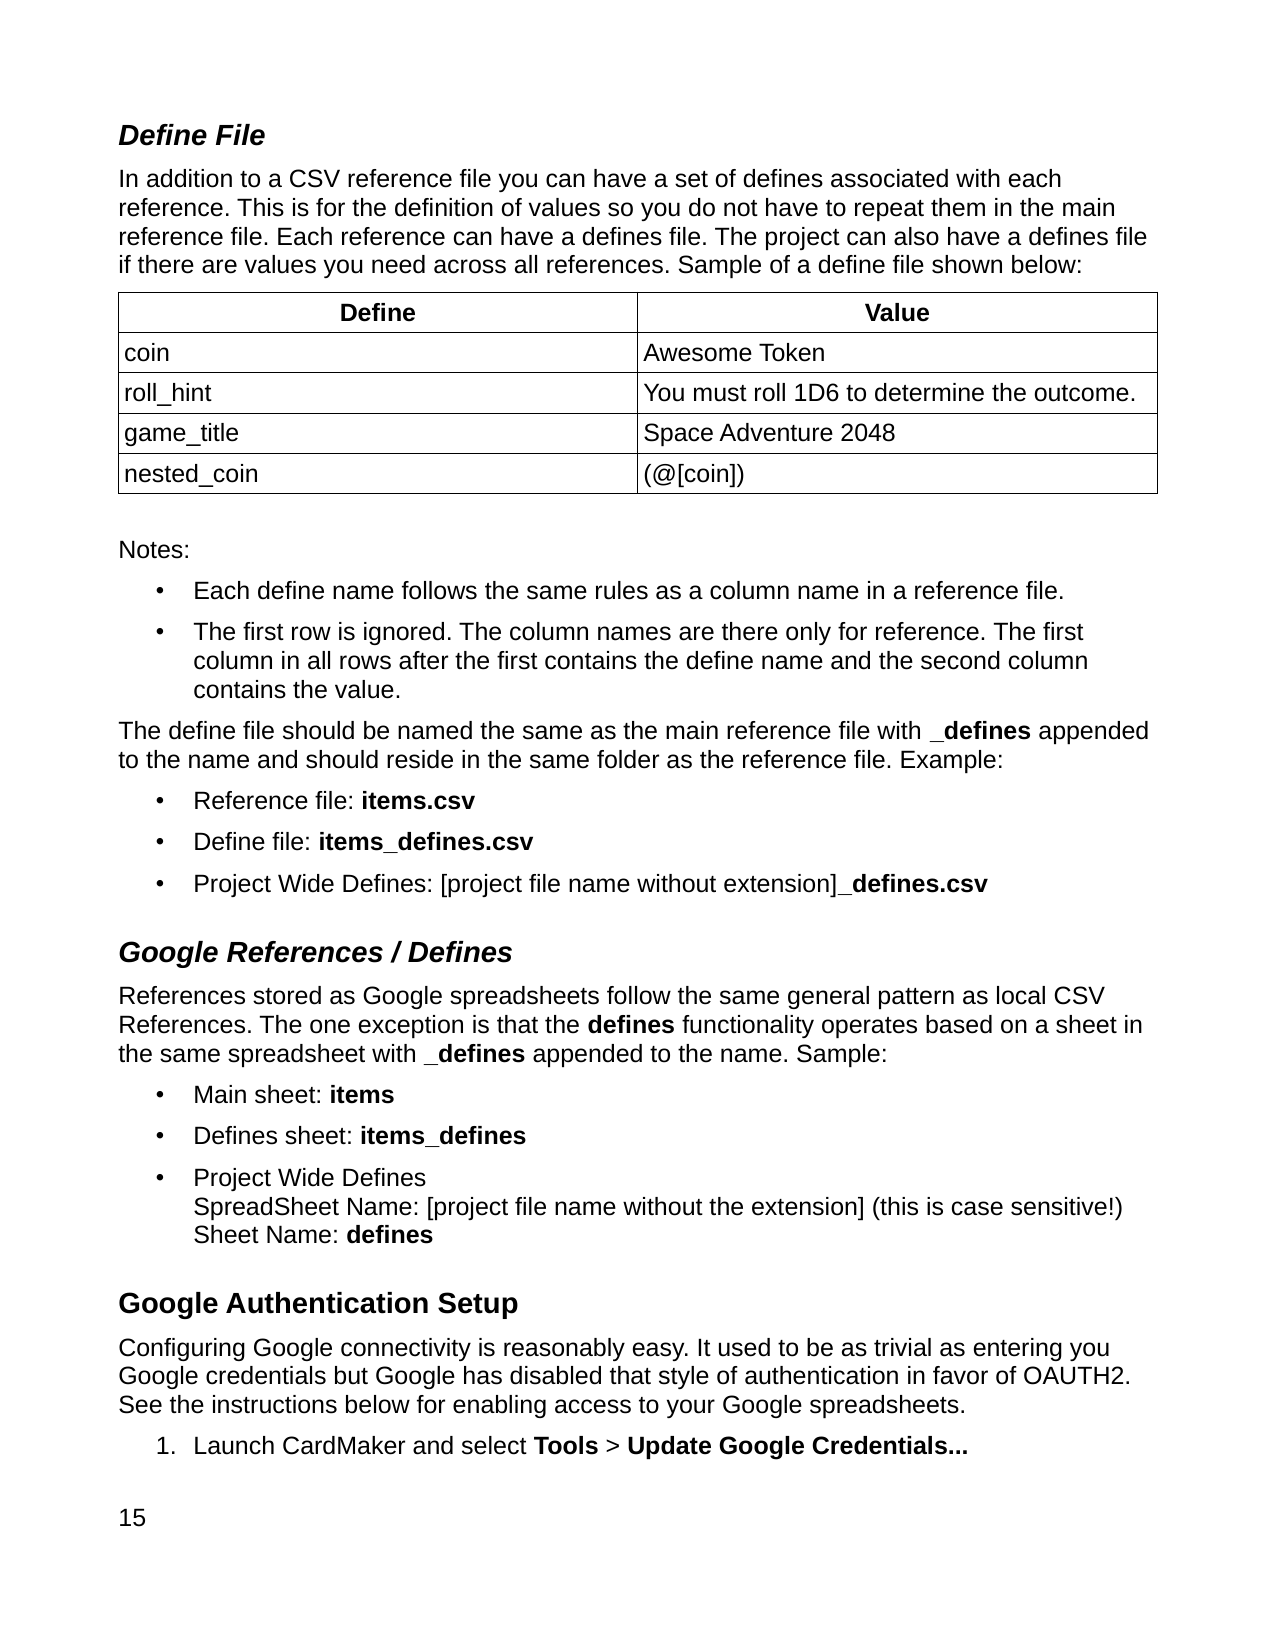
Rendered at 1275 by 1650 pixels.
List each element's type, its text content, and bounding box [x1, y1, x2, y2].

list The first row is ignored. The column names are there only for reference. The first column in all rows after the first contains the define name and the second column contains the value. [156, 617, 1157, 703]
table_cell roll_hint [119, 373, 637, 413]
list Project Wide Defines SpreadSheet Name: [project file name without the extension] (this is case sensitive!) Sheet Name: defines [156, 1163, 1157, 1249]
table_cell coin [119, 333, 637, 372]
text Configuring Google connectivity is reasonably easy. It used to be as trivial as entering you Google credentials but Google has disabled that style of authentication in favor of OAUTH2. See the instructions below for enabling access to your Google spreadsheets. [118, 1332, 1157, 1419]
table_cell (@[coin]) [638, 454, 1157, 493]
text In addition to a CSV reference file you can have a set of defines associated with each reference. This is for the definition of values so you do not have to repeat them in the main reference file. Each reference can have a defines file. The project can also have a defines file if there are values you need across all references. Sample of a define file shown below: [118, 164, 1157, 279]
text The define file should be named the same as the main reference file with _defines appended to the name and should reside in the same folder as the reference file. Example: [118, 716, 1157, 773]
table_header Define [119, 293, 637, 332]
table_cell You must roll 1D6 to determine the outcome. [638, 373, 1157, 413]
subtitle Define File [118, 118, 1157, 152]
list Each define name follows the same rules as a column name in a reference file. [156, 576, 1157, 605]
table_cell Awesome Token [638, 333, 1157, 372]
text Notes: [118, 534, 1157, 563]
list Main sheet: items [156, 1080, 1157, 1109]
list Launch CardMaker and select Tools > Update Google Credentials... [156, 1431, 1157, 1460]
text References stored as Google spreadsheets follow the same general pattern as local CSV References. The one exception is that the defines functionality operates based on a sheet in the same spreadsheet with _defines appended to the name. Sample: [118, 981, 1157, 1067]
table_cell Space Adventure 2048 [638, 414, 1157, 453]
table_header Value [638, 293, 1157, 332]
list Reference file: items.csv [156, 786, 1157, 815]
list Define file: items_defines.csv [156, 827, 1157, 856]
table_cell game_title [119, 414, 637, 453]
subtitle Google Authentication Setup [118, 1286, 1157, 1320]
table_cell nested_coin [119, 454, 637, 493]
subtitle Google References / Defines [118, 935, 1157, 969]
list Project Wide Defines: [project file name without extension]_defines.csv [156, 869, 1157, 898]
list Defines sheet: items_defines [156, 1121, 1157, 1150]
